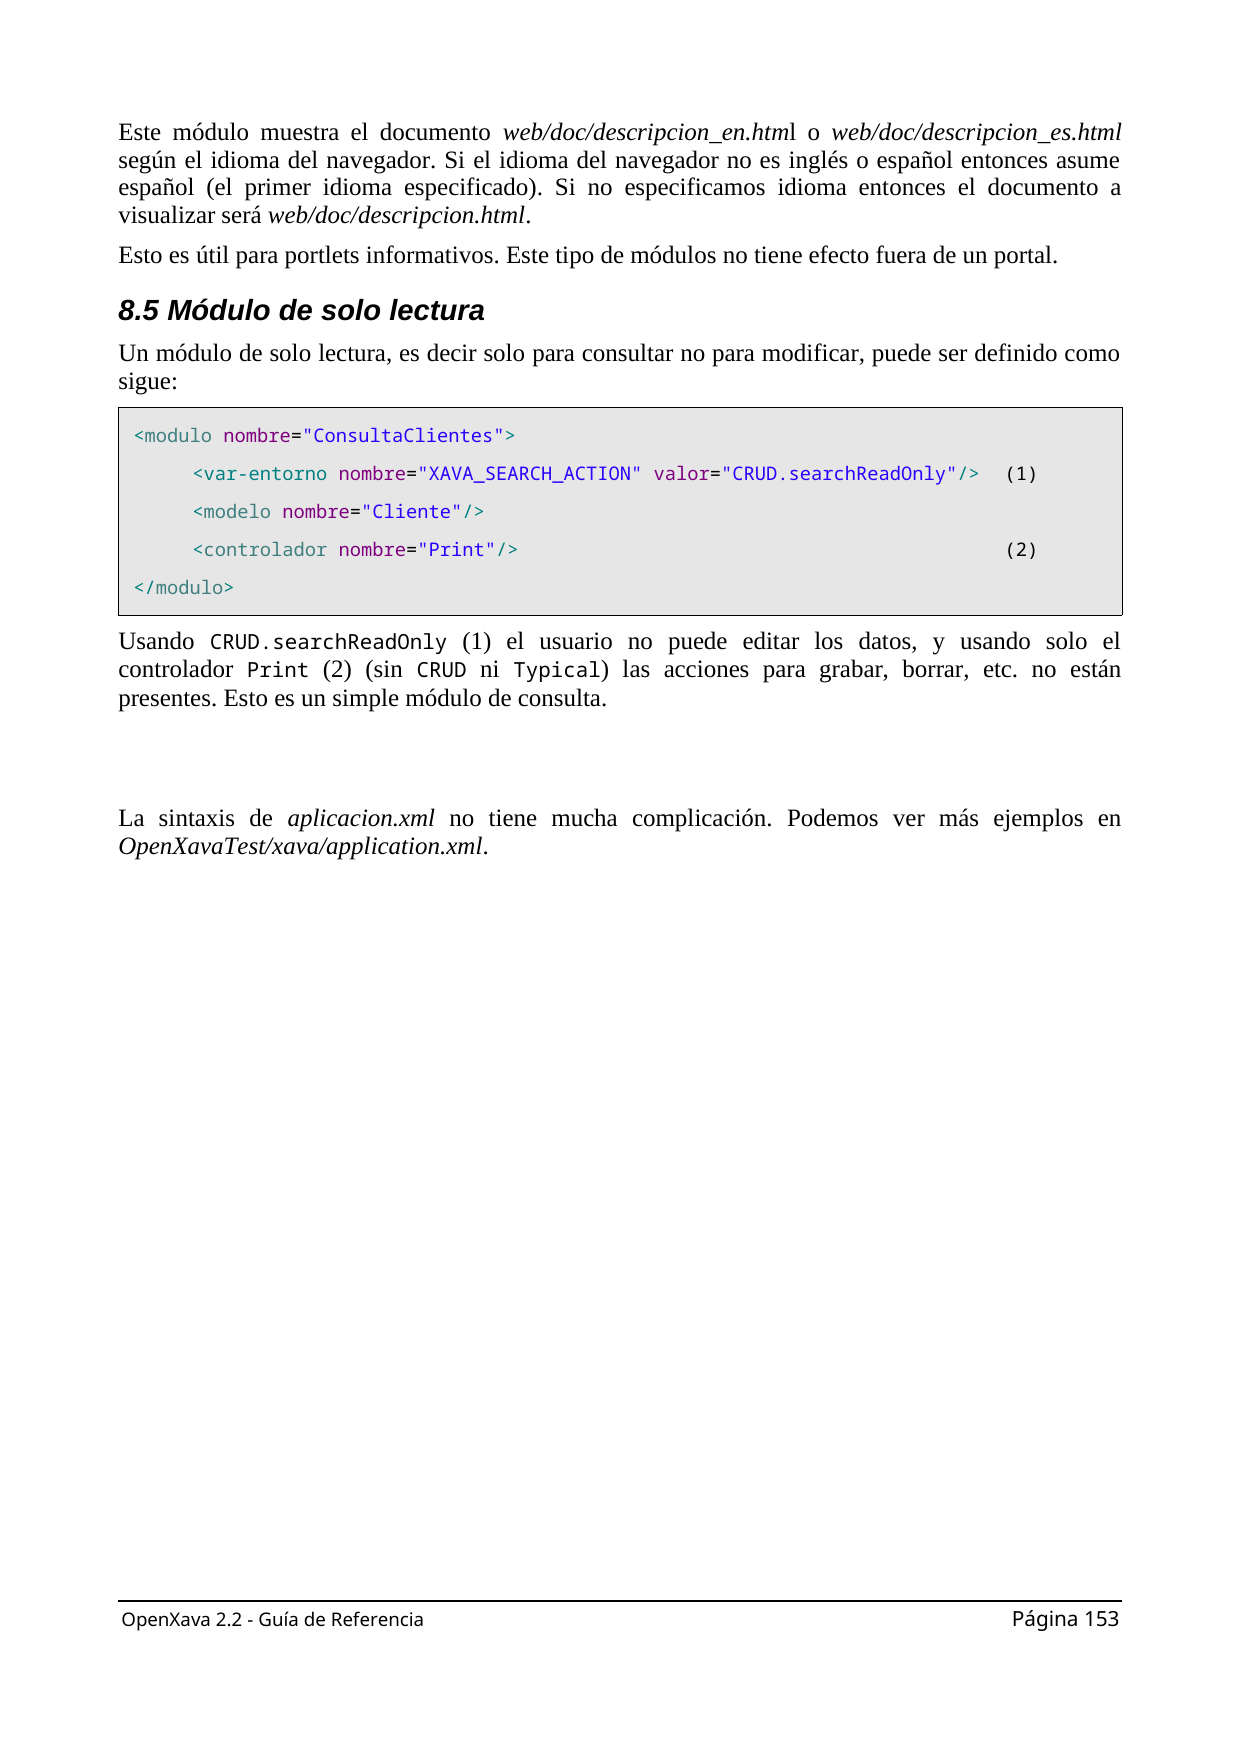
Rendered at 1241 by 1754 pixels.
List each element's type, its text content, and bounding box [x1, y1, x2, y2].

text <modulo nombre="ConsultaClientes"> [119, 408, 1122, 445]
text Este módulo muestra el documento web/doc/descripcion_en.html o web/doc/descripcion_es.html según el idioma del navegador. Si el idioma del navegador no es inglés o español entonces asume español (el primer idioma especificado). Si no especificamos idioma entonces el documento a visualizar será web/doc/descripcion.html. [118, 118, 1122, 229]
text <controlador nombre="Print"/> (2) [119, 521, 1122, 559]
text La sintaxis de aplicacion.xml no tiene mucha complicación. Podemos ver más ejemplos en OpenXavaTest/xava/application.xml. [118, 804, 1122, 860]
text Esto es útil para portlets informativos. Este tipo de módulos no tiene efecto fuera de un portal. [118, 241, 1122, 269]
text </modulo> [119, 559, 1122, 615]
subtitle Módulo de solo lectura [118, 294, 1122, 327]
text <var-entorno nombre="XAVA_SEARCH_ACTION" valor="CRUD.searchReadOnly"/> (1) [119, 445, 1122, 483]
text Un módulo de solo lectura, es decir solo para consultar no para modificar, puede ser definido como sigue: [118, 339, 1122, 395]
text <modelo nombre="Cliente"/> [119, 483, 1122, 521]
text Usando CRUD.searchReadOnly (1) el usuario no puede editar los datos, y usando solo el controlador Print (2) (sin CRUD ni Typical) las acciones para grabar, borrar, etc. no están presentes. Esto es un simple módulo de consulta. [118, 627, 1122, 711]
